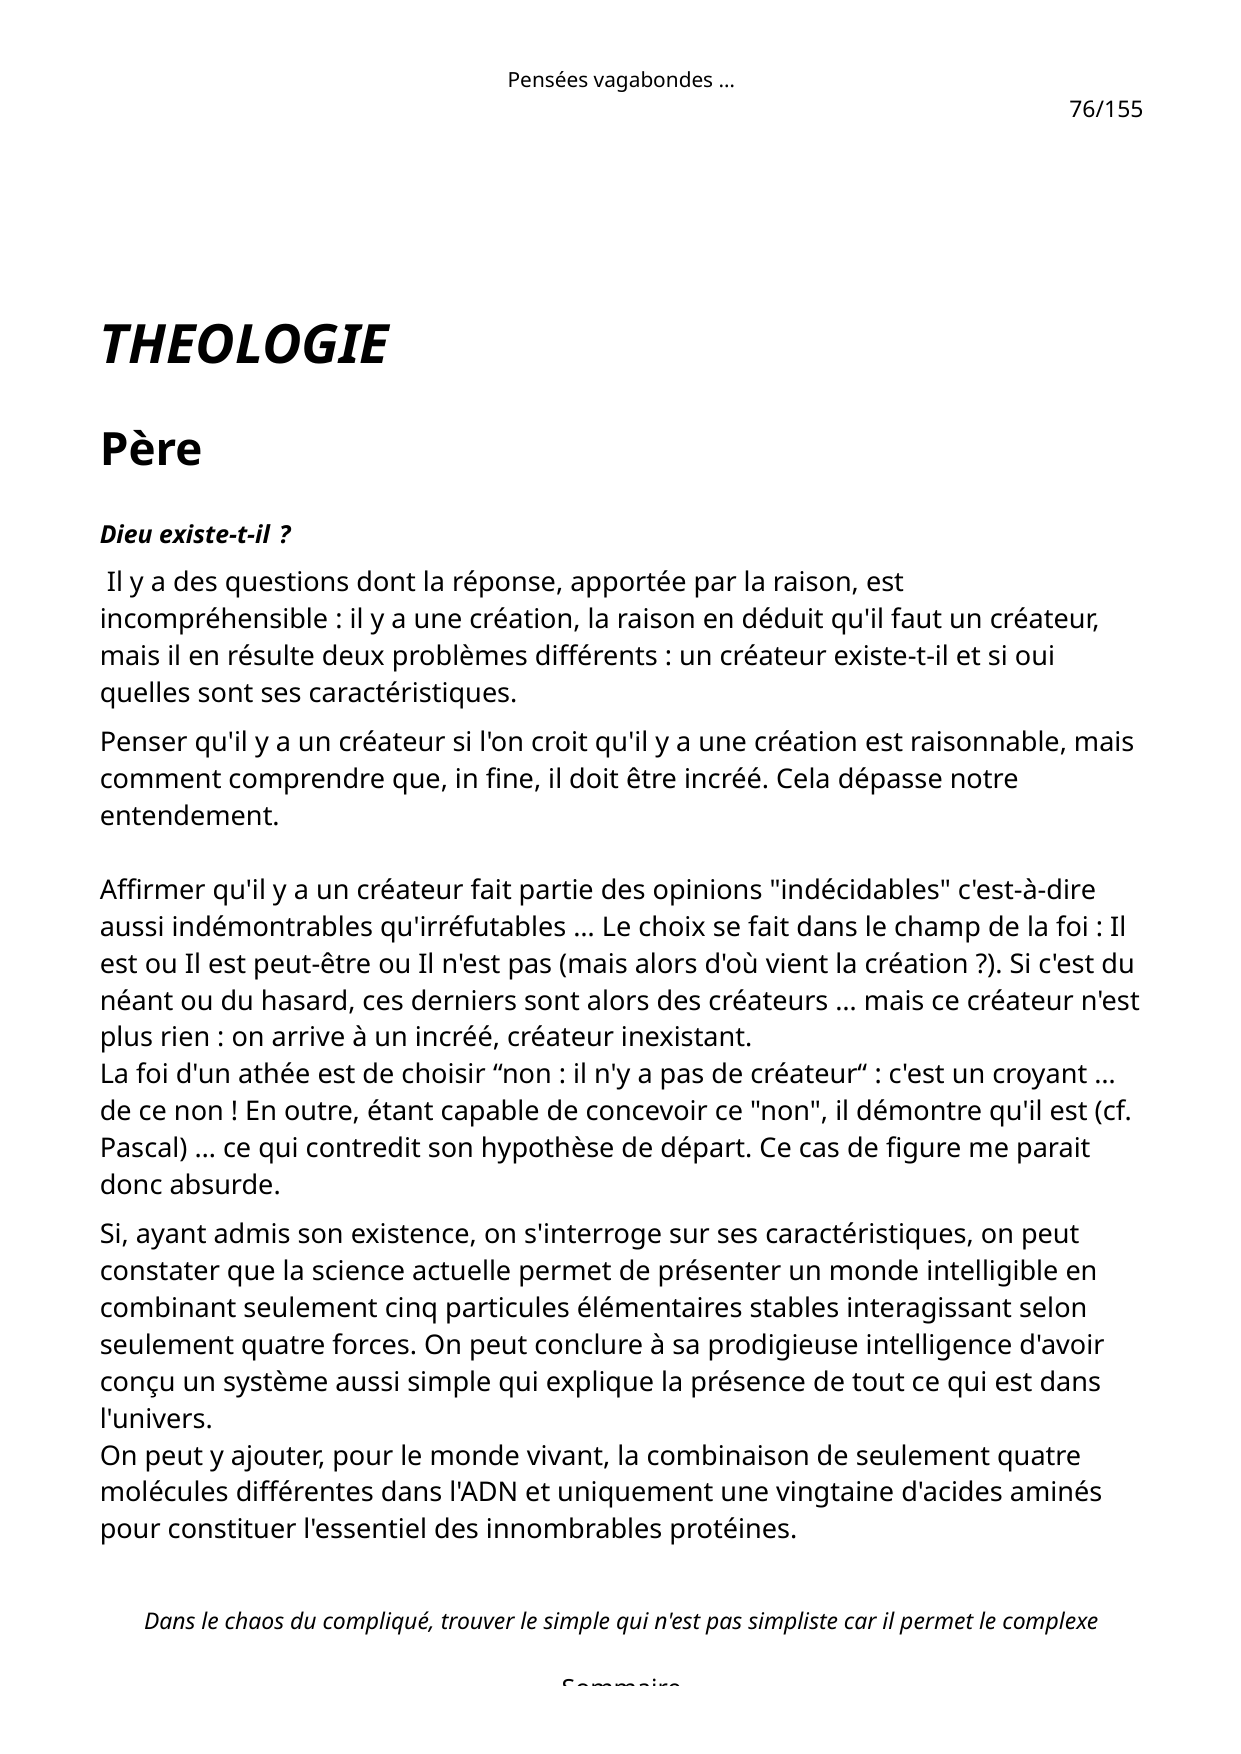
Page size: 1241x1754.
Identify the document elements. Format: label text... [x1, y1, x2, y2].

subtitle THEOLOGIE [99, 305, 1143, 379]
text Penser qu'il y a un créateur si l'on croit qu'il y a une création est raisonnable, mais comment comprendre que, in fine, il doit être incréé. Cela dépasse notre entendement. Affirmer qu'il y a un créateur fait partie des opinions "indécidables" c'est-à-dire aussi indémontrables qu'irréfutables … Le choix se fait dans le champ de la foi : Il est ou Il est peut-être ou Il n'est pas (mais alors d'où vient la création ?). Si c'est du néant ou du hasard, ces derniers sont alors des créateurs … mais ce créateur n'est plus rien : on arrive à un incréé, créateur inexistant. La foi d'un athée est de choisir “non : il n'y a pas de créateur“ : c'est un croyant … de ce non ! En outre, étant capable de concevoir ce "non", il démontre qu'il est (cf. Pascal) … ce qui contredit son hypothèse de départ. Ce cas de figure me parait donc absurde. [99, 723, 1143, 1202]
subtitle Dieu existe-t-il ? [99, 517, 1143, 550]
text Si, ayant admis son existence, on s'interroge sur ses caractéristiques, on peut constater que la science actuelle permet de présenter un monde intelligible en combinant seulement cinq particules élémentaires stables interagissant selon seulement quatre forces. On peut conclure à sa prodigieuse intelligence d'avoir conçu un système aussi simple qui explique la présence de tout ce qui est dans l'univers. On peut y ajouter, pour le monde vivant, la combinaison de seulement quatre molécules différentes dans l'ADN et uniquement une vingtaine d'acides aminés pour constituer l'essentiel des innombrables protéines. [99, 1215, 1143, 1547]
subtitle Père [99, 417, 1143, 479]
text Il y a des questions dont la réponse, apportée par la raison, est incompréhensible : il y a une création, la raison en déduit qu'il faut un créateur, mais il en résulte deux problèmes différents : un créateur existe-t-il et si oui quelles sont ses caractéristiques. [99, 563, 1143, 710]
